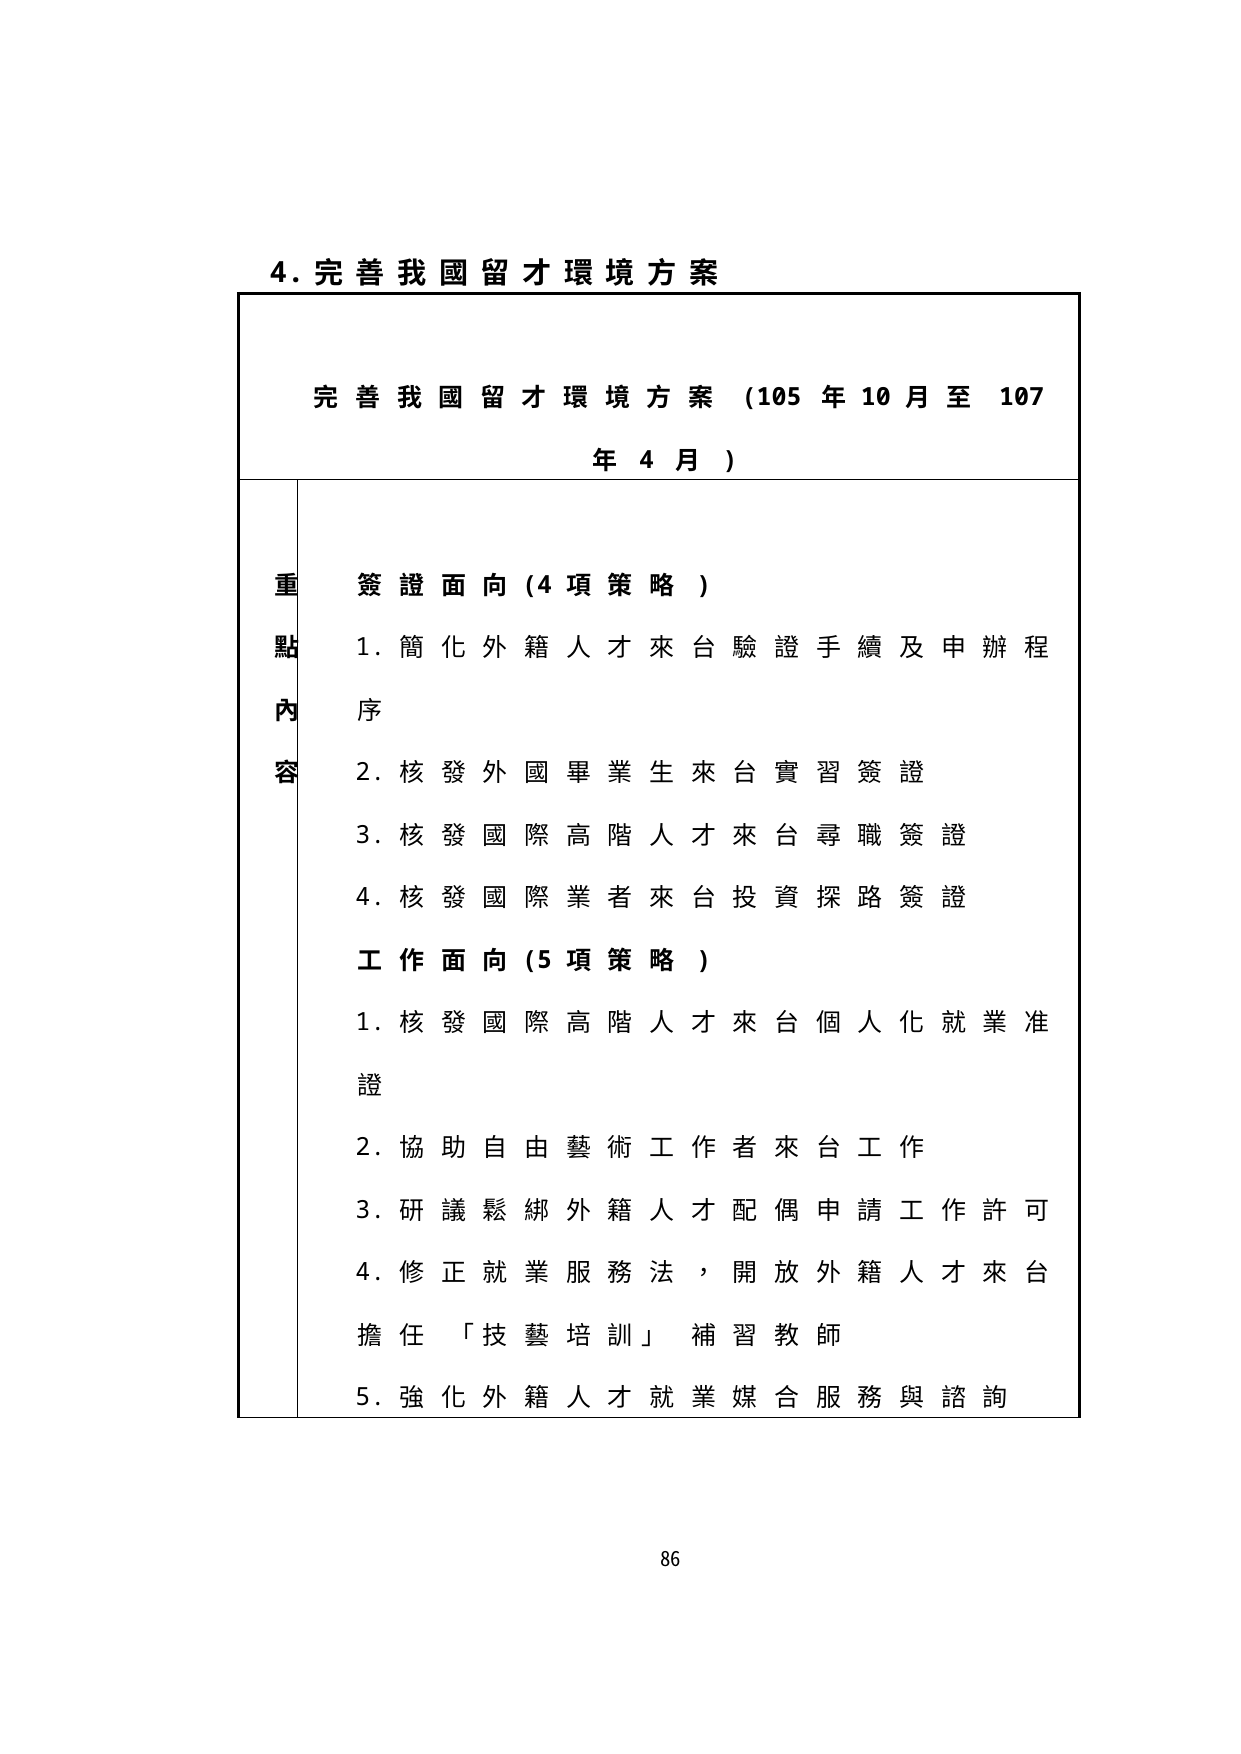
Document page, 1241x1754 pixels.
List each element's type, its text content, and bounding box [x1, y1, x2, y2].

table_header 完善我國留才環境方案(105年10月至107年4月) [240, 295, 1078, 479]
table_cell 簽證面向(4項策略) 1.簡化外籍人才來台驗證手續及申辦程序 2.核發外國畢業生來台實習簽證 3.核發國際高階人才來台尋職簽證 4.核發國際業者來台投資探路簽證 工作面向(5項策略) 1.核發國際高階人才來台個人化就業准證 2.協助自由藝術工作者來台工作 3.研議鬆綁外籍人才配偶申請工作許可 4.修正就業服務法，開放外籍人才來台擔任「技藝培訓」補習教師 5.強化外籍人才就業媒合服務與諮詢 [298, 480, 1078, 1417]
table_cell 重點內容 [240, 480, 297, 1417]
text 4.完善我國留才環境方案 [227, 229, 1058, 292]
